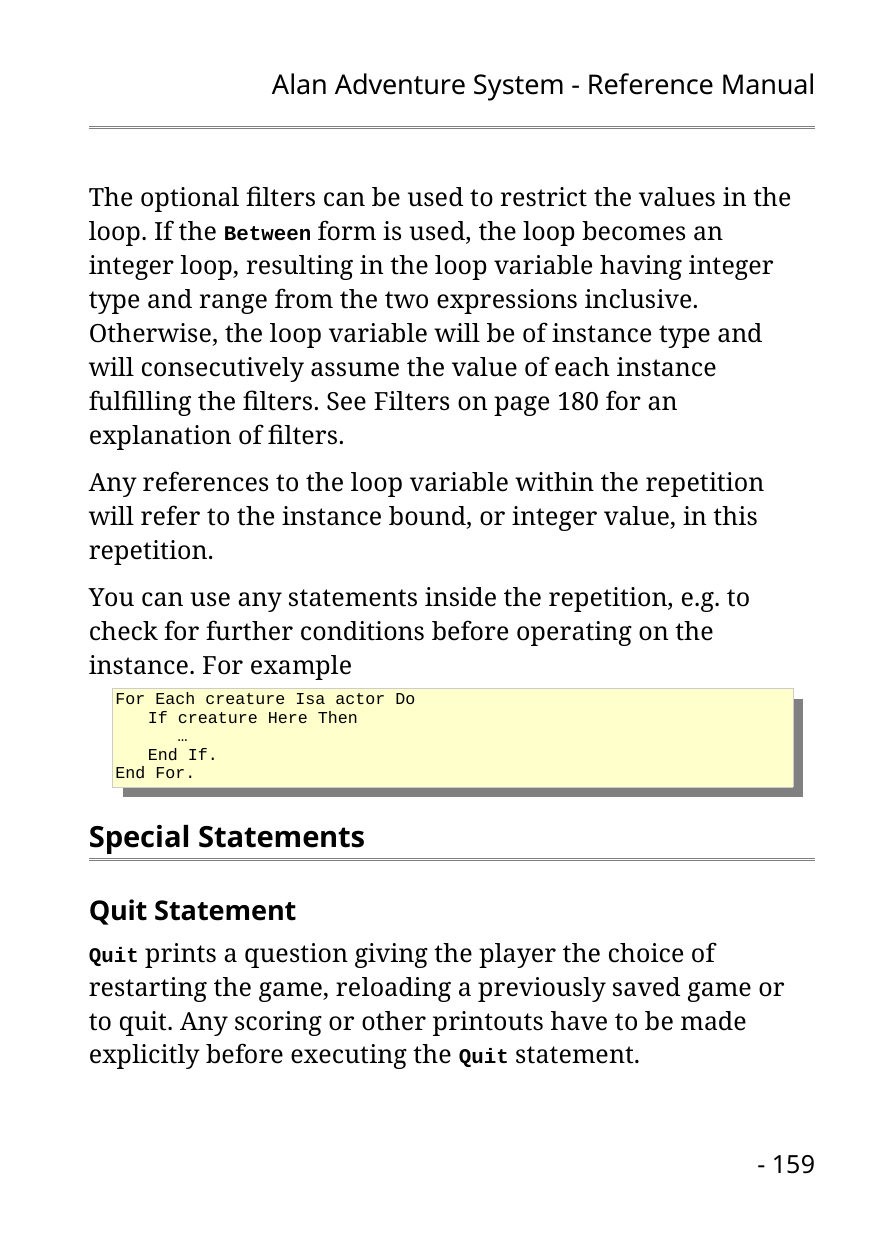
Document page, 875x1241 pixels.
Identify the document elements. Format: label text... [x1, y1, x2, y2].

subtitle Special Statements [88, 816, 815, 860]
text Quit prints a question giving the player the choice of restarting the game, re­loading a previously saved game or to quit. Any scoring or other printouts have to be made explicitly before executing the Quit statement. [88, 936, 815, 1071]
text You can use any statements inside the repetition, e.g. to check for further conditions before operating on the instance. For example [88, 580, 815, 682]
text Any references to the loop variable within the repetition will refer to the instance bound, or integer value, in this repetition. [88, 465, 815, 567]
subtitle Quit Statement [88, 891, 815, 928]
text The optional filters can be used to restrict the values in the loop. If the Between form is used, the loop becomes an integer loop, resulting in the loop variable having integer type and range from the two expressions inclusive. Otherwise, the loop variable will be of instance type and will consecutively assume the value of each instance fulfilling the filters. See Filters on page 140 for an explanation of filters. [88, 180, 815, 452]
text For Each creature Isa actor Do If creature Here Then … End If. End For. [113, 689, 793, 787]
